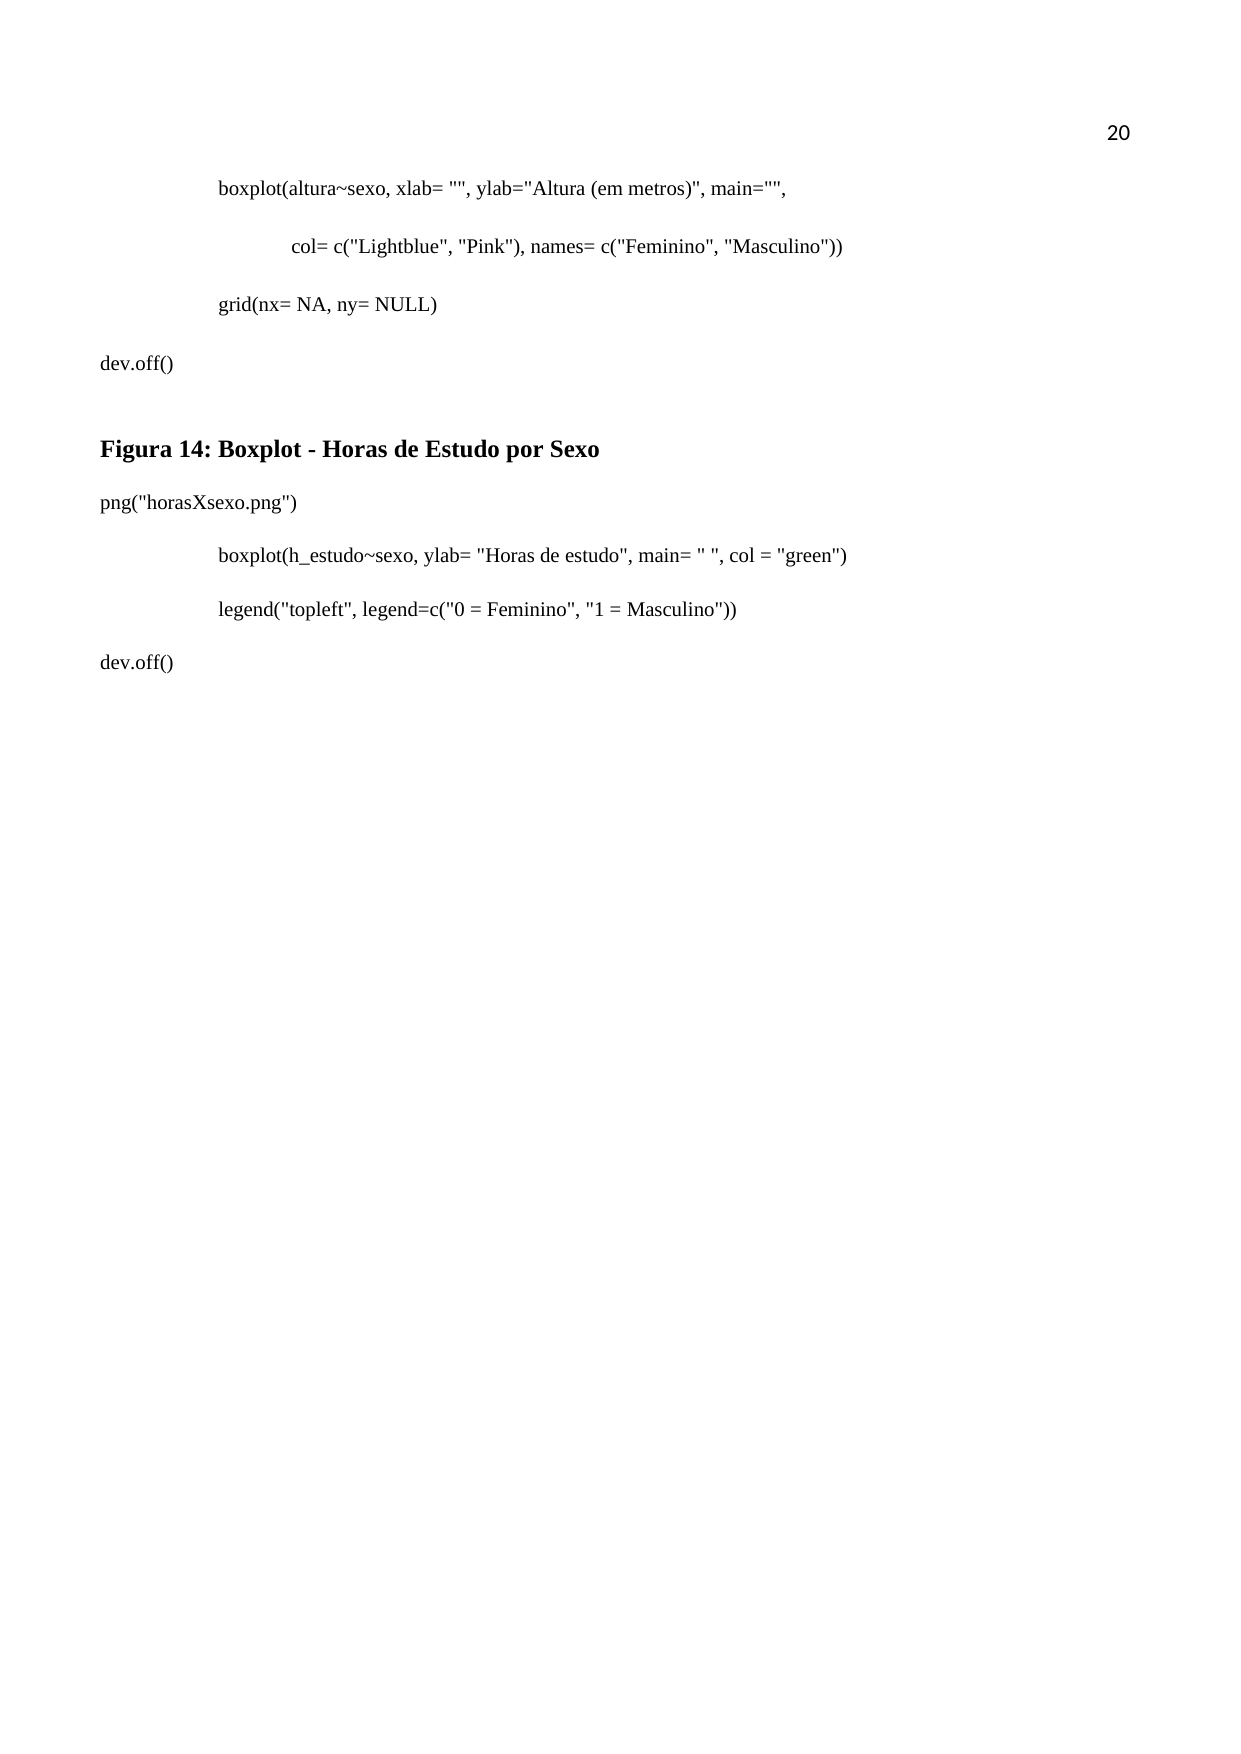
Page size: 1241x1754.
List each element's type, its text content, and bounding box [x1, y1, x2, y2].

text boxplot(altura~sexo, xlab= "", ylab="Altura (em metros)", main="", [100, 176, 1130, 200]
text dev.off() [100, 351, 1130, 375]
text legend("topleft", legend=c("0 = Feminino", "1 = Masculino")) [100, 597, 1130, 621]
text grid(nx= NA, ny= NULL) [100, 292, 1130, 316]
text dev.off() [100, 650, 1130, 674]
text png("horasXsexo.png") [100, 489, 1130, 514]
title Figura 14: Boxplot - Horas de Estudo por Sexo [100, 434, 1130, 463]
text boxplot(h_estudo~sexo, ylab= "Horas de estudo", main= " ", col = "green") [100, 543, 1130, 567]
text col= c("Lightblue", "Pink"), names= c("Feminino", "Masculino")) [100, 234, 1130, 258]
